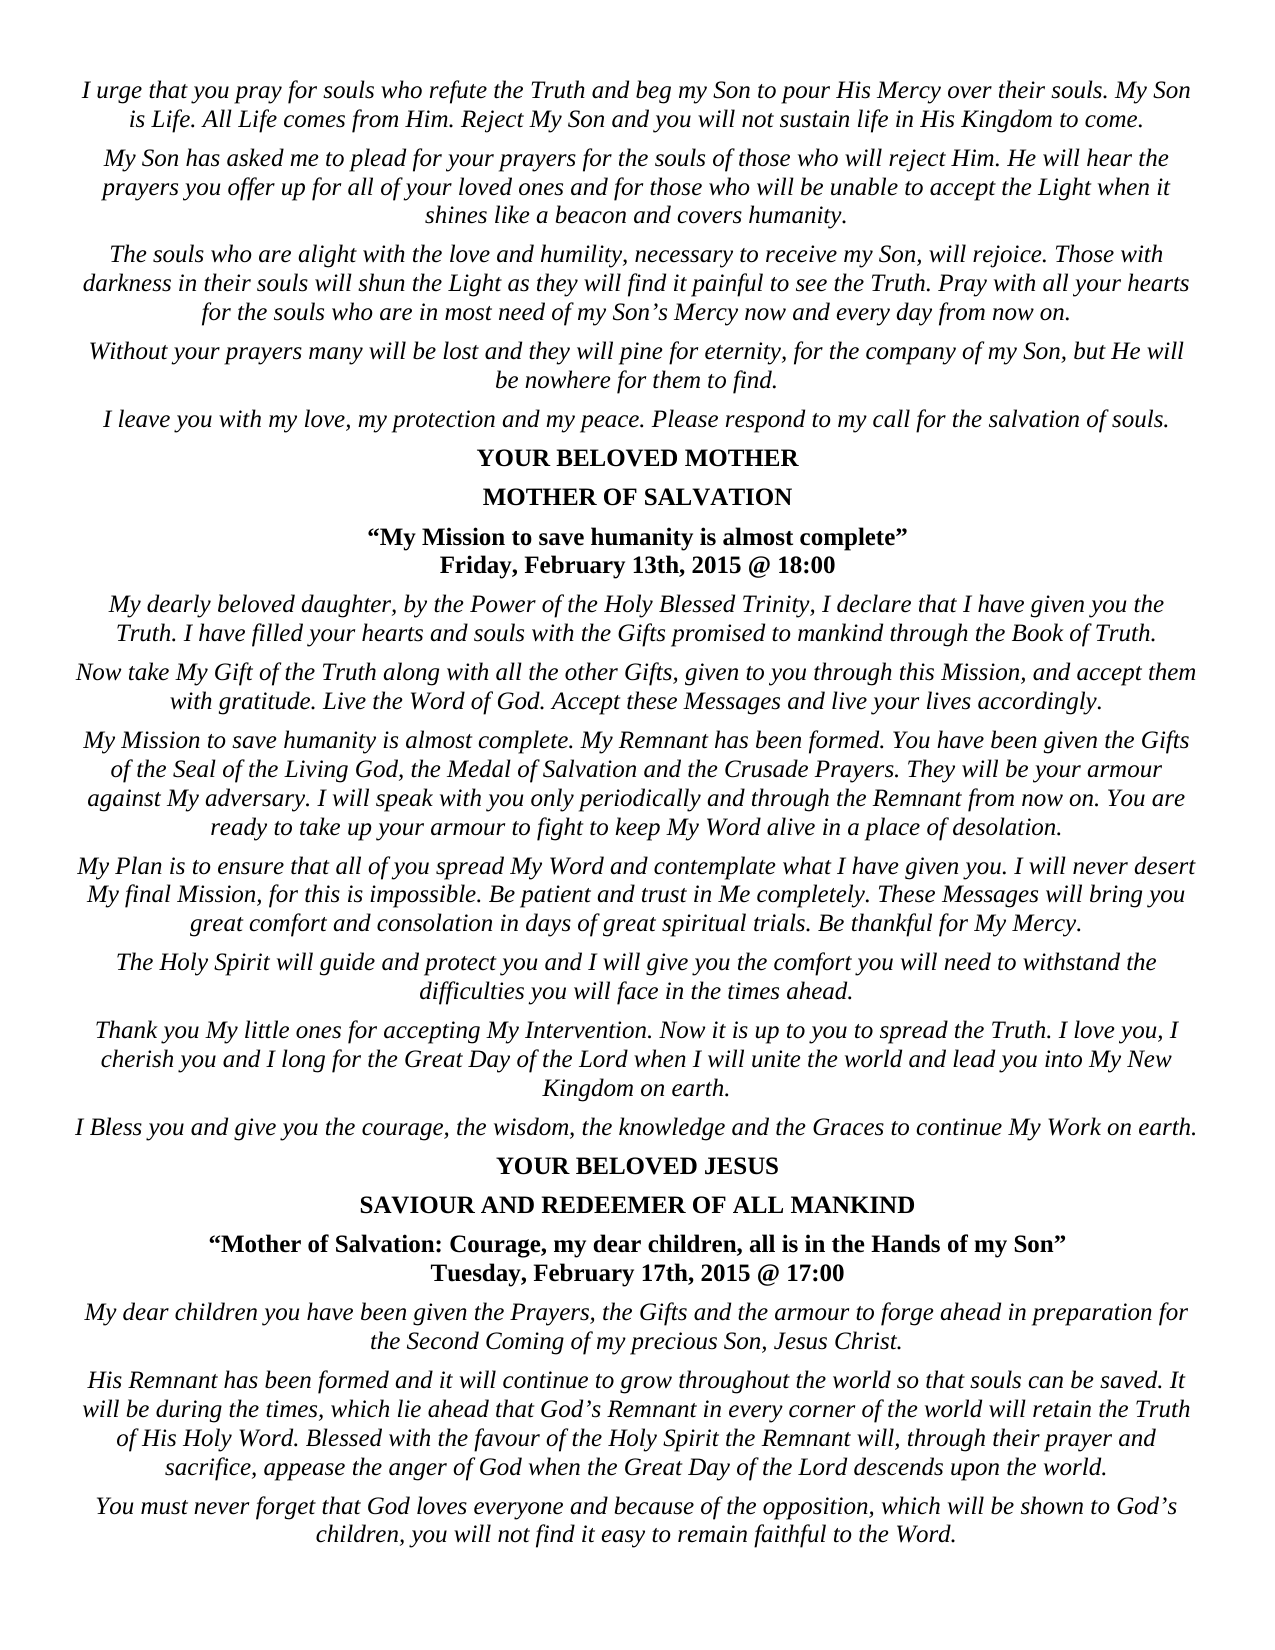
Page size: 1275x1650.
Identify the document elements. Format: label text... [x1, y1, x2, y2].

text YOUR BELOVED MOTHER [75, 443, 1200, 472]
text You must never forget that God loves everyone and because of the opposition, which will be shown to God’s children, you will not find it easy to remain faithful to the Word. [75, 1491, 1200, 1548]
text I Bless you and give you the courage, the wisdom, the knowledge and the Graces to continue My Work on earth. [75, 1112, 1200, 1141]
text My dear children you have been given the Prayers, the Gifts and the armour to forge ahead in preparation for the Second Coming of my precious Son, Jesus Christ. [75, 1297, 1200, 1355]
text His Remnant has been formed and it will continue to grow throughout the world so that souls can be saved. It will be during the times, which lie ahead that God’s Remnant in every corner of the world will retain the Truth of His Holy Word. Blessed with the favour of the Holy Spirit the Remnant will, through their prayer and sacrifice, appease the anger of God when the Great Day of the Lord descends upon the world. [75, 1365, 1200, 1480]
text “Mother of Salvation: Courage, my dear children, all is in the Hands of my Son” Tuesday, February 17th, 2015 @ 17:00 [75, 1229, 1200, 1287]
text The Holy Spirit will guide and protect you and I will give you the comfort you will need to withstand the difficulties you will face in the times ahead. [75, 947, 1200, 1005]
text My dearly beloved daughter, by the Power of the Holy Blessed Trinity, I declare that I have given you the Truth. I have filled your hearts and souls with the Gifts promised to mankind through the Book of Truth. [75, 589, 1200, 647]
text YOUR BELOVED JESUS [75, 1151, 1200, 1180]
text SAVIOUR AND REDEEMER OF ALL MANKIND [75, 1190, 1200, 1219]
text The souls who are alight with the love and humility, necessary to receive my Son, will rejoice. Those with darkness in their souls will shun the Light as they will find it painful to see the Truth. Pray with all your hearts for the souls who are in most need of my Son’s Mercy now and every day from now on. [75, 239, 1200, 326]
text My Plan is to ensure that all of you spread My Word and contemplate what I have given you. I will never desert My final Mission, for this is impossible. Be patient and trust in Me completely. These Messages will bring you great comfort and consolation in days of great spiritual trials. Be thankful for My Mercy. [75, 851, 1200, 937]
text My Mission to save humanity is almost complete. My Remnant has been formed. You have been given the Gifts of the Seal of the Living God, the Medal of Salvation and the Crusade Prayers. They will be your armour against My adversary. I will speak with you only periodically and through the Remnant from now on. You are ready to take up your armour to fight to keep My Word alive in a place of desolation. [75, 725, 1200, 840]
text Without your prayers many will be lost and they will pine for eternity, for the company of my Son, but He will be nowhere for them to find. [75, 336, 1200, 394]
text “My Mission to save humanity is almost complete” Friday, February 13th, 2015 @ 18:00 [75, 522, 1200, 579]
text MOTHER OF SALVATION [75, 482, 1200, 511]
text My Son has asked me to plead for your prayers for the souls of those who will reject Him. He will hear the prayers you offer up for all of your loved ones and for those who will be unable to accept the Light when it shines like a beacon and covers humanity. [75, 143, 1200, 229]
text I leave you with my love, my protection and my peace. Please respond to my call for the salvation of souls. [75, 404, 1200, 433]
text Thank you My little ones for accepting My Intervention. Now it is up to you to spread the Truth. I love you, I cherish you and I long for the Great Day of the Lord when I will unite the world and lead you into My New Kingdom on earth. [75, 1015, 1200, 1102]
text I urge that you pray for souls who refute the Truth and beg my Son to pour His Mercy over their souls. My Son is Life. All Life comes from Him. Reject My Son and you will not sustain life in His Kingdom to come. [75, 75, 1200, 132]
text Now take My Gift of the Truth along with all the other Gifts, given to you through this Mission, and accept them with gratitude. Live the Word of God. Accept these Messages and live your lives accordingly. [75, 657, 1200, 715]
